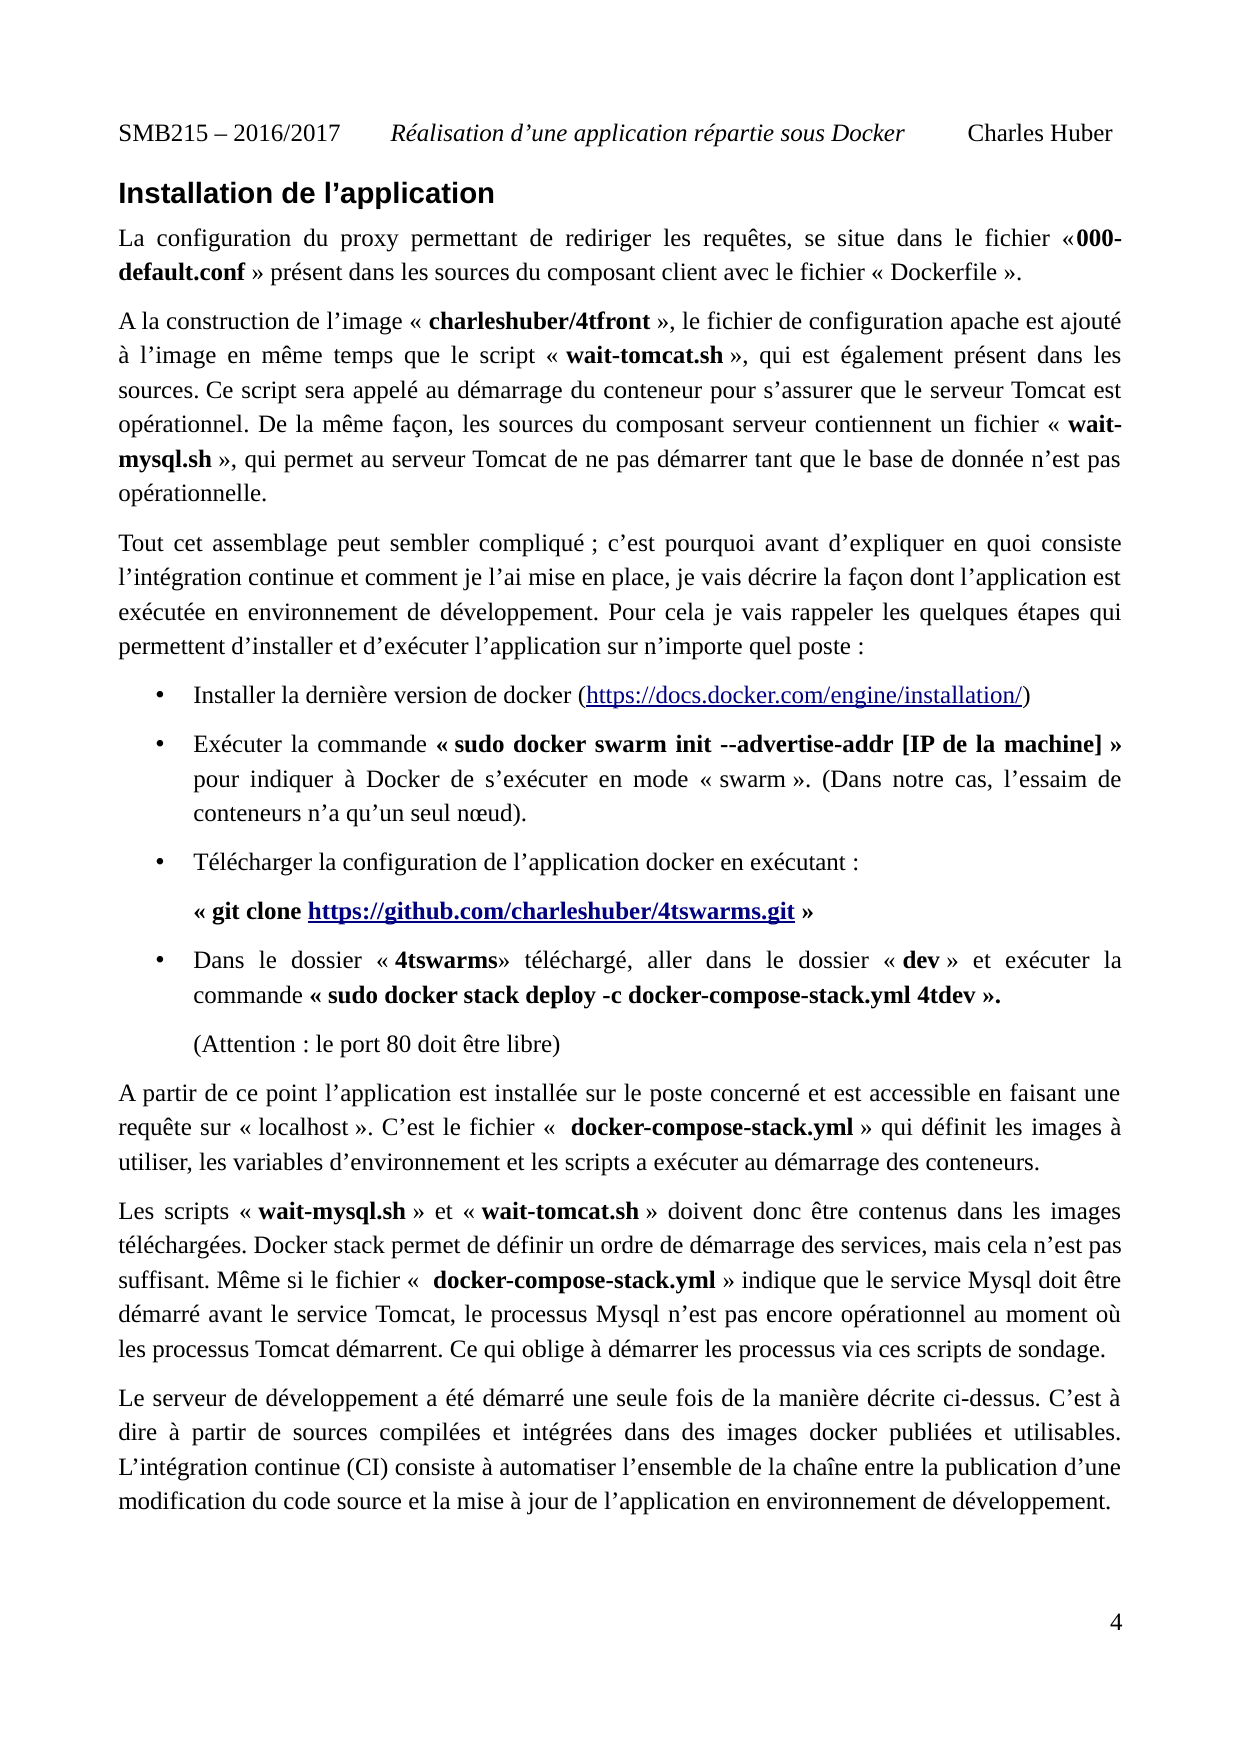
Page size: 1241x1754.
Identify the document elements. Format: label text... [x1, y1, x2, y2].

text Le serveur de développement a été démarré une seule fois de la manière décrite ci-dessus. C’est à dire à partir de sources compilées et intégrées dans des images docker publiées et utilisables. L’intégration continue (CI) consiste à automatiser l’ensemble de la chaîne entre la publication d’une modification du code source et la mise à jour de l’application en environnement de développement. [118, 1383, 1122, 1515]
text La configuration du proxy permettant de rediriger les requêtes, se situe dans le fichier «000-default.conf » présent dans les sources du composant client avec le fichier « Dockerfile ». [118, 223, 1122, 286]
list Télécharger la configuration de l’application docker en exécutant : [156, 847, 1122, 876]
subtitle Installation de l’application [118, 176, 1122, 210]
list Installer la dernière version de docker (https://docs.docker.com/engine/installation/) [156, 680, 1122, 709]
text A la construction de l’image « charleshuber/4tfront », le fichier de configuration apache est ajouté à l’image en même temps que le script « wait-tomcat.sh », qui est également présent dans les sources. Ce script sera appelé au démarrage du conteneur pour s’assurer que le serveur Tomcat est opérationnel. De la même façon, les sources du composant serveur contiennent un fichier « wait-mysql.sh », qui permet au serveur Tomcat de ne pas démarrer tant que le base de donnée n’est pas opérationnelle. [118, 306, 1122, 507]
list (Attention : le port 80 doit être libre) [156, 1029, 1122, 1058]
text Tout cet assemblage peut sembler compliqué ; c’est pourquoi avant d’expliquer en quoi consiste l’intégration continue et comment je l’ai mise en place, je vais décrire la façon dont l’application est exécutée en environnement de développement. Pour cela je vais rappeler les quelques étapes qui permettent d’installer et d’exécuter l’application sur n’importe quel poste : [118, 528, 1122, 660]
text A partir de ce point l’application est installée sur le poste concerné et est accessible en faisant une requête sur « localhost ». C’est le fichier « docker-compose-stack.yml » qui définit les images à utiliser, les variables d’environnement et les scripts a exécuter au démarrage des conteneurs. [118, 1078, 1122, 1176]
list « git clone https://github.com/charleshuber/4tswarms.git » [156, 896, 1122, 925]
text Les scripts « wait-mysql.sh » et « wait-tomcat.sh » doivent donc être contenus dans les images téléchargées. Docker stack permet de définir un ordre de démarrage des services, mais cela n’est pas suffisant. Même si le fichier « docker-compose-stack.yml » indique que le service Mysql doit être démarré avant le service Tomcat, le processus Mysql n’est pas encore opérationnel au moment où les processus Tomcat démarrent. Ce qui oblige à démarrer les processus via ces scripts de sondage. [118, 1196, 1122, 1363]
list Dans le dossier « 4tswarms» téléchargé, aller dans le dossier « dev » et exécuter la commande « sudo docker stack deploy -c docker-compose-stack.yml 4tdev ». [156, 945, 1122, 1008]
list Exécuter la commande « sudo docker swarm init --advertise-addr [IP de la machine] » pour indiquer à Docker de s’exécuter en mode « swarm ». (Dans notre cas, l’essaim de conteneurs n’a qu’un seul nœud). [156, 729, 1122, 827]
